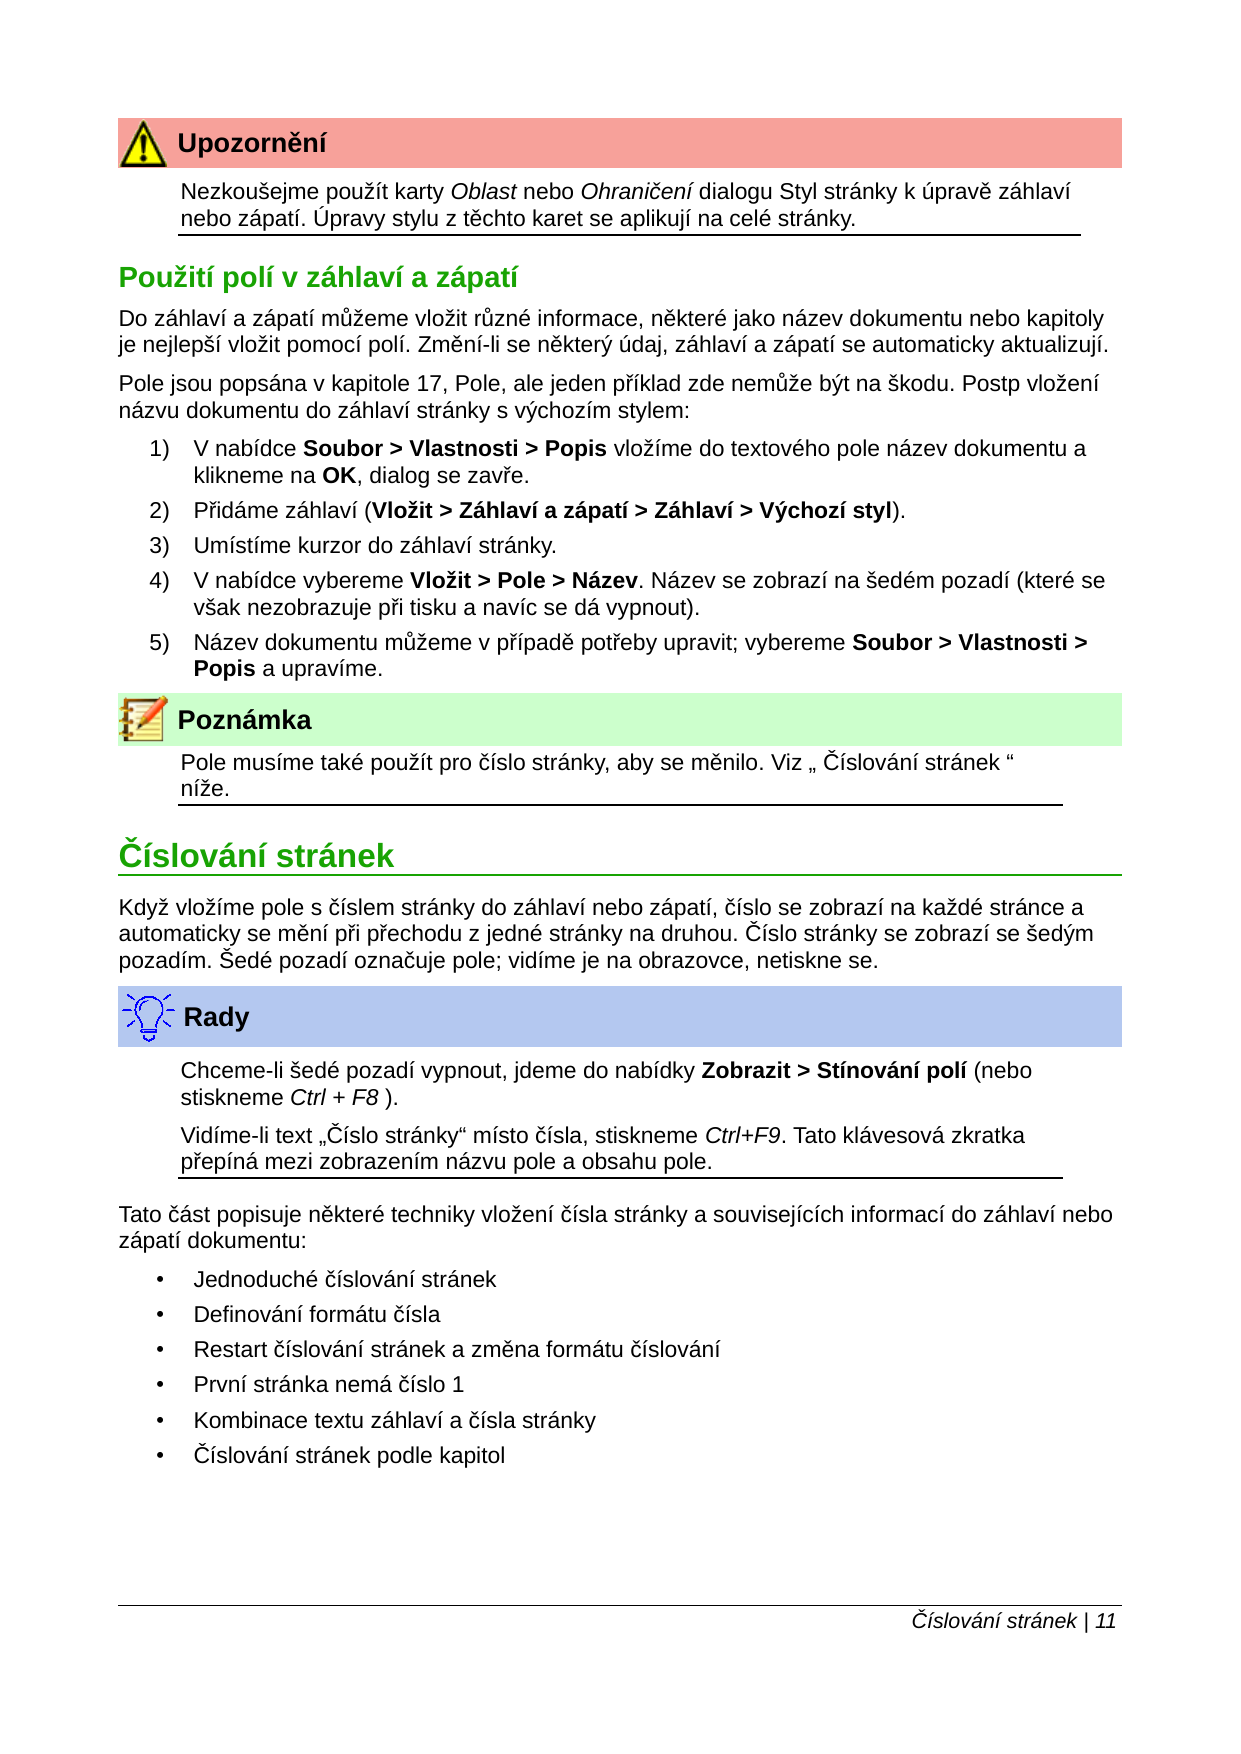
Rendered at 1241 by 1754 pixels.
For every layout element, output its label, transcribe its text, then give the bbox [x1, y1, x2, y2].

text Tato část popisuje některé techniky vložení čísla stránky a souvisejících informací do záhlaví nebo zápatí dokumentu: [118, 1201, 1122, 1253]
text Do záhlaví a zápatí můžeme vložit různé informace, některé jako název dokumentu nebo kapitoly je nejlepší vložit pomocí polí. Změní-li se některý údaj, záhlaví a zápatí se automaticky aktualizují. [118, 305, 1122, 358]
subtitle Poznámka [118, 693, 1122, 746]
list První stránka nemá číslo 1 [156, 1371, 1122, 1398]
text Pole musíme také použít pro číslo stránky, aby se měnilo. Viz „ Číslování stránek “ níže. [177, 746, 1063, 806]
subtitle Číslování stránek [118, 836, 1122, 874]
list Přidáme záhlaví (Vložit > Záhlaví a zápatí > Záhlaví > Výchozí styl). [170, 497, 1122, 523]
subtitle Upozornění [118, 118, 1122, 168]
picture [119, 694, 170, 745]
list Číslování stránek podle kapitol [156, 1442, 1122, 1468]
list Když vložíme pole s číslem stránky do záhlaví nebo zápatí, číslo se zobrazí na každé stránce a automaticky se mění při přechodu z jedné stránky na druhou. Číslo stránky se zobrazí se šedým pozadím. Šedé pozadí označuje pole; vidíme je na obrazovce, netiskne se. [118, 894, 1122, 973]
text Nezkoušejme použít karty Oblast nebo Ohraničení dialogu Styl stránky k úpravě záhlaví nebo zápatí. Úpravy stylu z těchto karet se aplikují na celé stránky. [177, 175, 1081, 236]
list Definování formátu čísla [156, 1301, 1122, 1327]
subtitle Použití polí v záhlaví a zápatí [118, 260, 1122, 293]
subtitle Rady [118, 986, 1122, 1047]
list Umístíme kurzor do záhlaví stránky. [170, 532, 1122, 558]
list Kombinace textu záhlaví a čísla stránky [156, 1407, 1122, 1433]
list Název dokumentu můžeme v případě potřeby upravit; vybereme Soubor > Vlastnosti > Popis a upravíme. [170, 629, 1122, 682]
list Restart číslování stránek a změna formátu číslování [156, 1336, 1122, 1363]
list Jednoduché číslování stránek [156, 1266, 1122, 1292]
list Pole jsou popsána v kapitole 17, Pole, ale jeden příklad zde nemůže být na škodu. Postp vložení názvu dokumentu do záhlaví stránky s výchozím stylem: [118, 370, 1122, 423]
text Vidíme-li text „Číslo stránky“ místo čísla, stiskneme Ctrl+F9. Tato klávesová zkratka přepíná mezi zobrazením názvu pole a obsahu pole. [177, 1119, 1063, 1179]
list V nabídce vybereme Vložit > Pole > Název. Název se zobrazí na šedém pozadí (které se však nezobrazuje při tisku a navíc se dá vypnout). [170, 567, 1122, 620]
picture [119, 986, 179, 1046]
list V nabídce Soubor > Vlastnosti > Popis vložíme do textového pole název dokumentu a klikneme na OK, dialog se zavře. [170, 435, 1122, 488]
picture [119, 119, 167, 167]
text Chceme-li šedé pozadí vypnout, jdeme do nabídky Zobrazit > Stínování polí (nebo stiskneme Ctrl + F8 ). [177, 1054, 1063, 1110]
